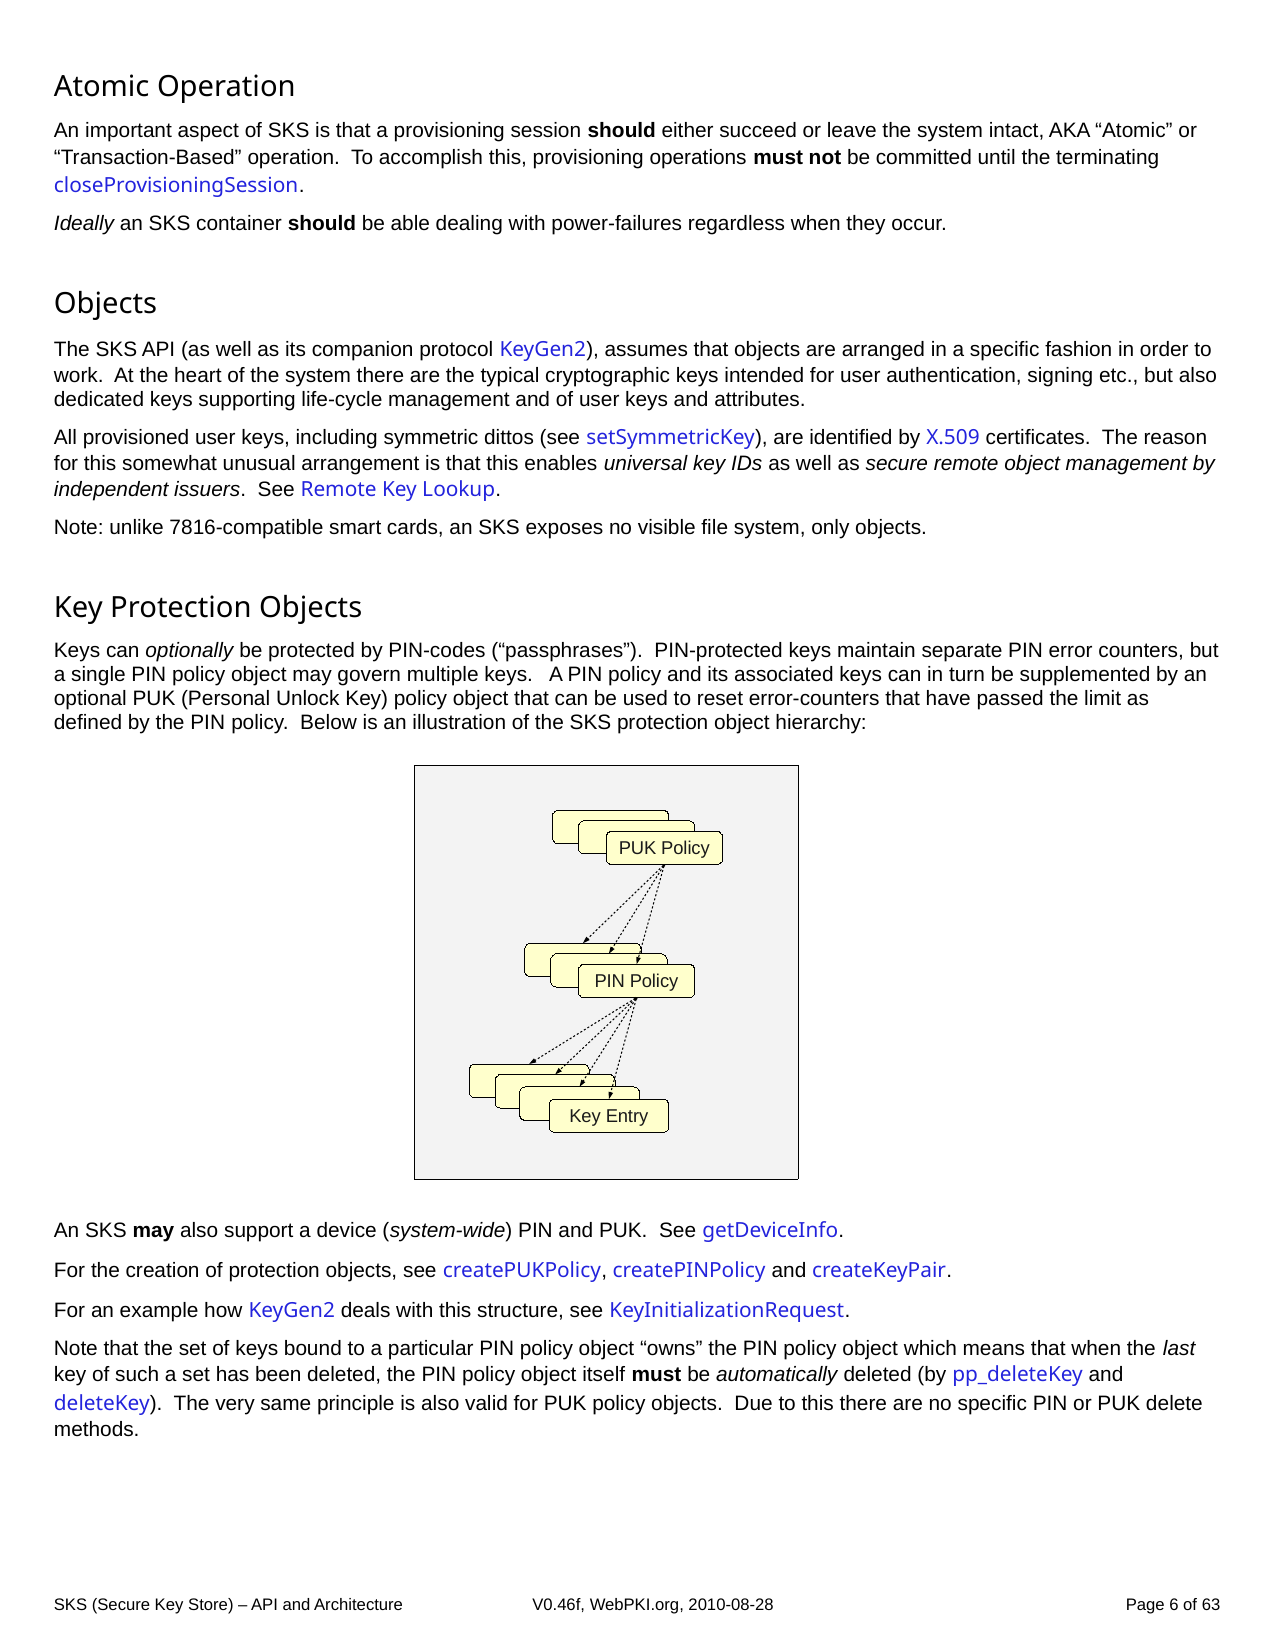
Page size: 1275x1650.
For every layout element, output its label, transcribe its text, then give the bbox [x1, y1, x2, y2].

text Ideally an SKS container should be able dealing with power-failures regardless when they occur. [54, 210, 1221, 234]
subtitle Key Protection Objects [54, 586, 1221, 626]
subtitle Atomic Operation [54, 66, 1221, 105]
text For the creation of protection objects, see createPUKPolicy, createPINPolicy and createKeyPair. [54, 1255, 1221, 1284]
text An SKS may also support a device (system-wide) PIN and PUK. See getDeviceInfo. [54, 1215, 1221, 1243]
text Note that the set of keys bound to a particular PIN policy object “owns” the PIN policy object which means that when the last key of such a set has been deleted, the PIN policy object itself must be automatically deleted (by pp_deleteKey and deleteKey). The very same principle is also valid for PUK policy objects. Due to this there are no specific PIN or PUK delete methods. [54, 1336, 1221, 1440]
text The SKS API (as well as its companion protocol KeyGen2), assumes that objects are arranged in a specific fashion in order to work. At the heart of the system there are the typical cryptographic keys intended for user authentication, signing etc., but also dedicated keys supporting life-cycle management and of user keys and attributes. [54, 334, 1221, 410]
text Note: unlike 7816-compatible smart cards, an SKS exposes no visible file system, only objects. [54, 515, 1221, 539]
text Keys can optionally be protected by PIN-codes (“passphrases”). PIN-protected keys maintain separate PIN error counters, but a single PIN policy object may govern multiple keys. A PIN policy and its associated keys can in turn be supplemented by an optional PUK (Personal Unlock Key) policy object that can be used to reset error-counters that have passed the limit as defined by the PIN policy. Below is an illustration of the SKS protection object hierarchy: [54, 638, 1221, 734]
subtitle Objects [54, 282, 1221, 322]
text For an example how KeyGen2 deals with this structure, see KeyInitializationRequest. [54, 1295, 1221, 1324]
text An important aspect of SKS is that a provisioning session should either succeed or leave the system intact, AKA “Atomic” or “Transaction-Based” operation. To accomplish this, provisioning operations must not be committed until the terminating closeProvisioningSession. [54, 118, 1221, 199]
text All provisioned user keys, including symmetric dittos (see setSymmetricKey), are identified by X.509 certificates. The reason for this somewhat unusual arrangement is that this enables universal key IDs as well as secure remote object management by independent issuers. See Remote Key Lookup. [54, 422, 1221, 503]
